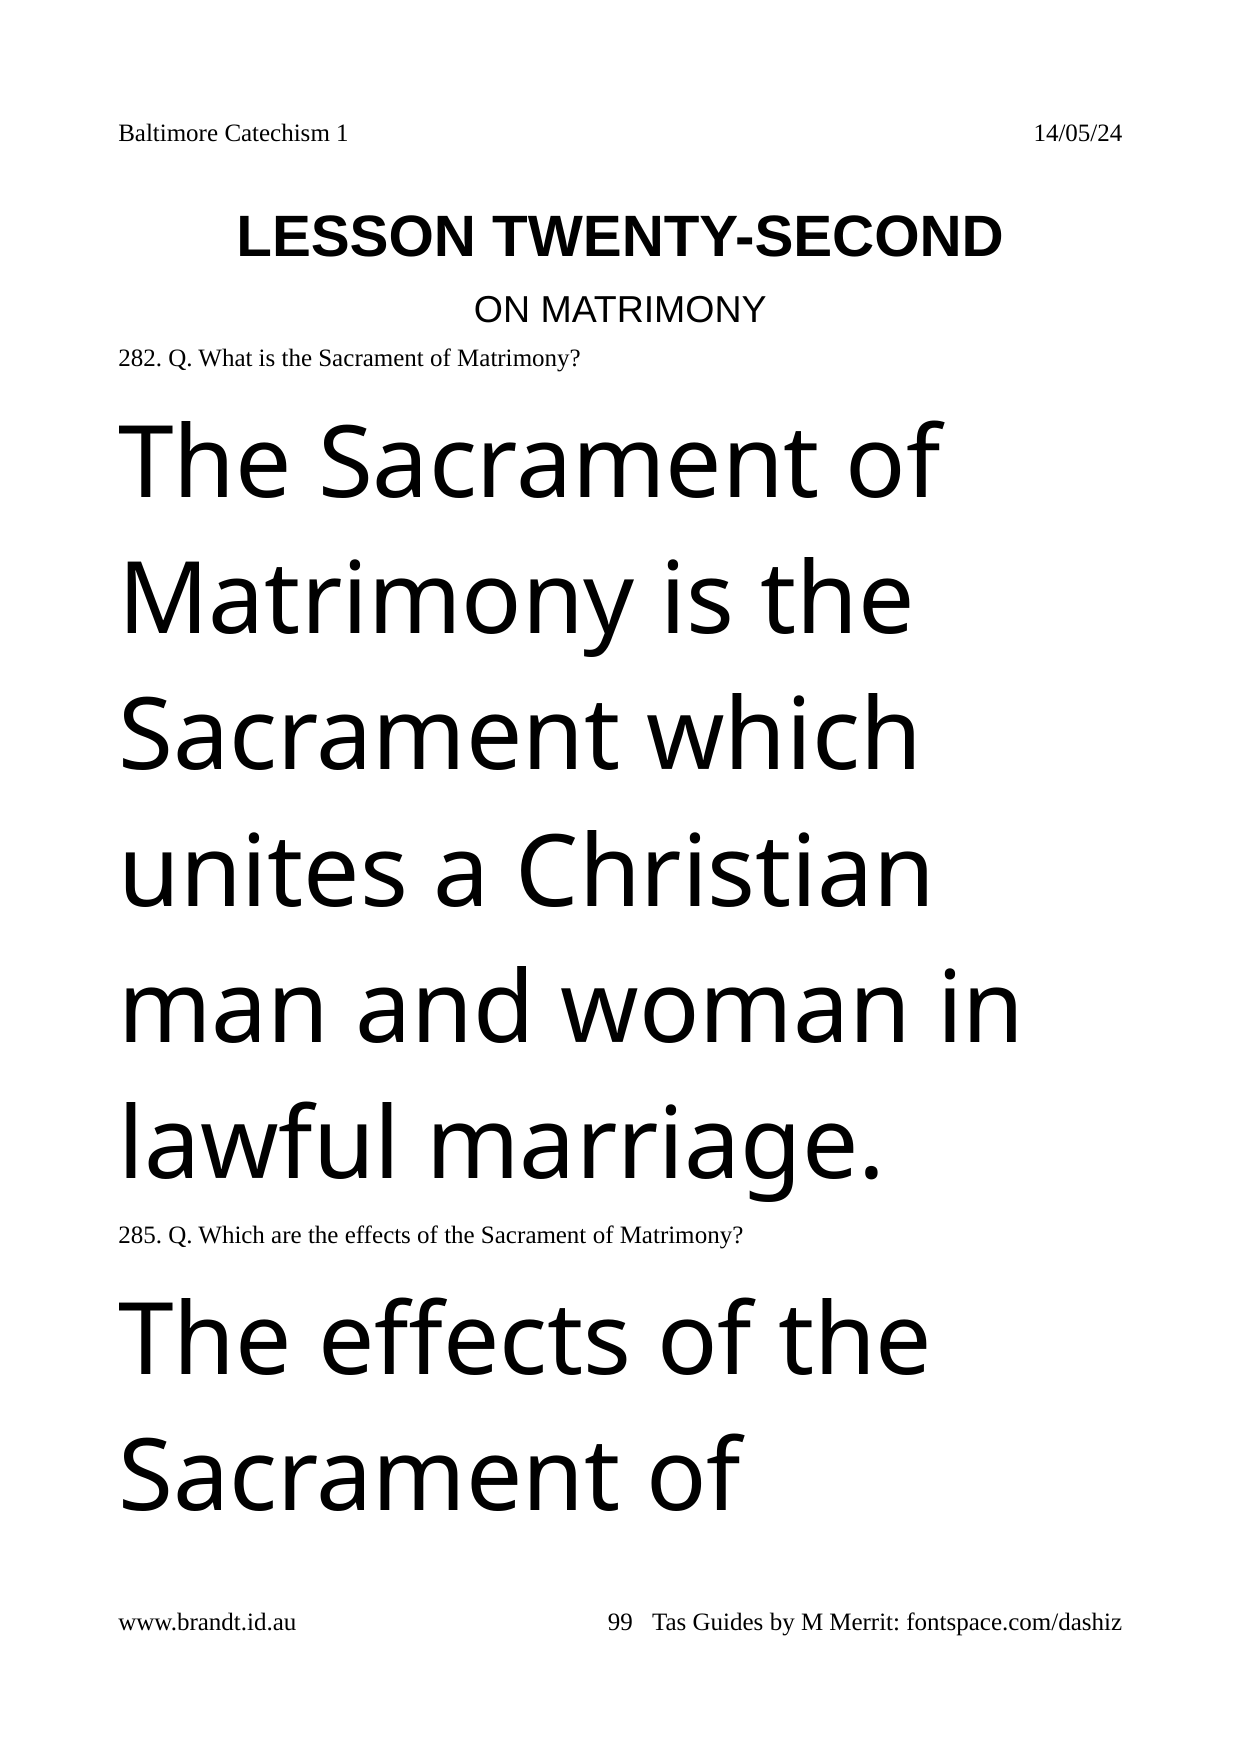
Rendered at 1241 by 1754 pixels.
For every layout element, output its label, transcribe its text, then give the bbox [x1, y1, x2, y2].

text 282. Q. What is the Sacrament of Matrimony? [118, 343, 1122, 372]
text 285. Q. Which are the effects of the Sacrament of Matrimony? [118, 1220, 1122, 1248]
text The Sacrament of Matrimony is the Sacrament which unites a Christian man and woman in lawful marriage. [118, 390, 1122, 1208]
title LESSON TWENTY-SECOND [118, 201, 1122, 268]
text The effects of the Sacrament of [118, 1267, 1122, 1540]
subtitle ON MATRIMONY [118, 287, 1122, 330]
